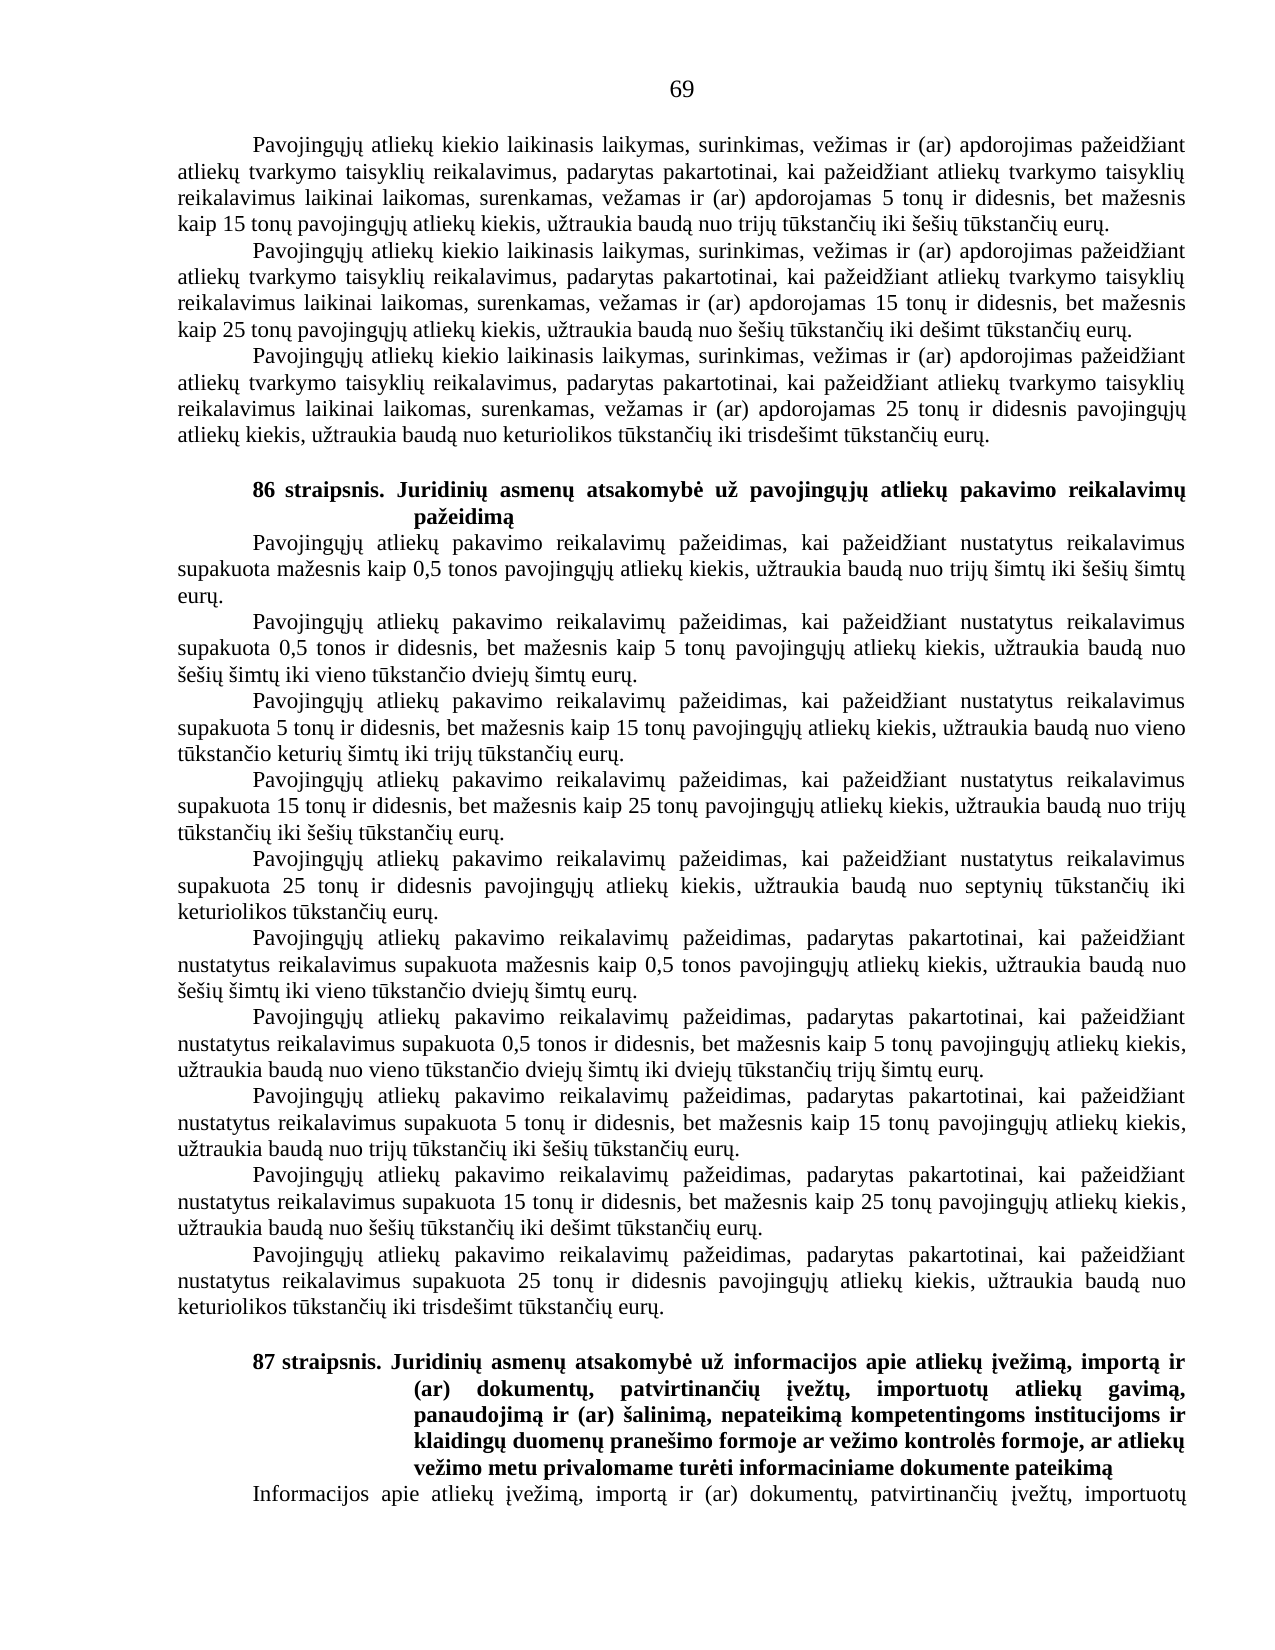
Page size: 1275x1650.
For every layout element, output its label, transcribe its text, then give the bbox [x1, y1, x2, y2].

text Pavojingųjų atliekų pakavimo reikalavimų pažeidimas, padarytas pakartotinai, kai pažeidžiant nustatytus reikalavimus supakuota 5 tonų ir didesnis, bet mažesnis kaip 15 tonų pavojingųjų atliekų kiekis, užtraukia baudą nuo trijų tūkstančių iki šešių tūkstančių eurų. [177, 1082, 1186, 1162]
text Pavojingųjų atliekų pakavimo reikalavimų pažeidimas, padarytas pakartotinai, kai pažeidžiant nustatytus reikalavimus supakuota 15 tonų ir didesnis, bet mažesnis kaip 25 tonų pavojingųjų atliekų kiekis, užtraukia baudą nuo šešių tūkstančių iki dešimt tūkstančių eurų. [177, 1162, 1186, 1241]
text Pavojingųjų atliekų pakavimo reikalavimų pažeidimas, kai pažeidžiant nustatytus reikalavimus supakuota 5 tonų ir didesnis, bet mažesnis kaip 15 tonų pavojingųjų atliekų kiekis, užtraukia baudą nuo vieno tūkstančio keturių šimtų iki trijų tūkstančių eurų. [177, 687, 1186, 766]
text Pavojingųjų atliekų kiekio laikinasis laikymas, surinkimas, vežimas ir (ar) apdorojimas pažeidžiant atliekų tvarkymo taisyklių reikalavimus, padarytas pakartotinai, kai pažeidžiant atliekų tvarkymo taisyklių reikalavimus laikinai laikomas, surenkamas, vežamas ir (ar) apdorojamas 15 tonų ir didesnis, bet mažesnis kaip 25 tonų pavojingųjų atliekų kiekis, užtraukia baudą nuo šešių tūkstančių iki dešimt tūkstančių eurų. [177, 237, 1186, 342]
text Pavojingųjų atliekų pakavimo reikalavimų pažeidimas, padarytas pakartotinai, kai pažeidžiant nustatytus reikalavimus supakuota 25 tonų ir didesnis pavojingųjų atliekų kiekis, užtraukia baudą nuo keturiolikos tūkstančių iki trisdešimt tūkstančių eurų. [177, 1241, 1186, 1320]
text Pavojingųjų atliekų kiekio laikinasis laikymas, surinkimas, vežimas ir (ar) apdorojimas pažeidžiant atliekų tvarkymo taisyklių reikalavimus, padarytas pakartotinai, kai pažeidžiant atliekų tvarkymo taisyklių reikalavimus laikinai laikomas, surenkamas, vežamas ir (ar) apdorojamas 5 tonų ir didesnis, bet mažesnis kaip 15 tonų pavojingųjų atliekų kiekis, užtraukia baudą nuo trijų tūkstančių iki šešių tūkstančių eurų. [177, 131, 1186, 237]
text Pavojingųjų atliekų pakavimo reikalavimų pažeidimas, kai pažeidžiant nustatytus reikalavimus supakuota 15 tonų ir didesnis, bet mažesnis kaip 25 tonų pavojingųjų atliekų kiekis, užtraukia baudą nuo trijų tūkstančių iki šešių tūkstančių eurų. [177, 766, 1186, 845]
text Pavojingųjų atliekų pakavimo reikalavimų pažeidimas, kai pažeidžiant nustatytus reikalavimus supakuota 25 tonų ir didesnis pavojingųjų atliekų kiekis, užtraukia baudą nuo septynių tūkstančių iki keturiolikos tūkstančių eurų. [177, 845, 1186, 924]
text 86 straipsnis. Juridinių asmenų atsakomybė už pavojingųjų atliekų pakavimo reikalavimų pažeidimą [252, 476, 1186, 529]
text 87 straipsnis. Juridinių asmenų atsakomybė už informacijos apie atliekų įvežimą, importą ir (ar) dokumentų, patvirtinančių įvežtų, importuotų atliekų gavimą, panaudojimą ir (ar) šalinimą, nepateikimą kompetentingoms institucijoms ir klaidingų duomenų pranešimo formoje ar vežimo kontrolės formoje, ar atliekų vežimo metu privalomame turėti informaciniame dokumente pateikimą [252, 1348, 1186, 1480]
text Pavojingųjų atliekų pakavimo reikalavimų pažeidimas, padarytas pakartotinai, kai pažeidžiant nustatytus reikalavimus supakuota 0,5 tonos ir didesnis, bet mažesnis kaip 5 tonų pavojingųjų atliekų kiekis, užtraukia baudą nuo vieno tūkstančio dviejų šimtų iki dviejų tūkstančių trijų šimtų eurų. [177, 1003, 1186, 1082]
text Pavojingųjų atliekų pakavimo reikalavimų pažeidimas, kai pažeidžiant nustatytus reikalavimus supakuota 0,5 tonos ir didesnis, bet mažesnis kaip 5 tonų pavojingųjų atliekų kiekis, užtraukia baudą nuo šešių šimtų iki vieno tūkstančio dviejų šimtų eurų. [177, 608, 1186, 687]
text Informacijos apie atliekų įvežimą, importą ir (ar) dokumentų, patvirtinančių įvežtų, importuotų [177, 1480, 1186, 1507]
text Pavojingųjų atliekų pakavimo reikalavimų pažeidimas, padarytas pakartotinai, kai pažeidžiant nustatytus reikalavimus supakuota mažesnis kaip 0,5 tonos pavojingųjų atliekų kiekis, užtraukia baudą nuo šešių šimtų iki vieno tūkstančio dviejų šimtų eurų. [177, 924, 1186, 1003]
text Pavojingųjų atliekų kiekio laikinasis laikymas, surinkimas, vežimas ir (ar) apdorojimas pažeidžiant atliekų tvarkymo taisyklių reikalavimus, padarytas pakartotinai, kai pažeidžiant atliekų tvarkymo taisyklių reikalavimus laikinai laikomas, surenkamas, vežamas ir (ar) apdorojamas 25 tonų ir didesnis pavojingųjų atliekų kiekis, užtraukia baudą nuo keturiolikos tūkstančių iki trisdešimt tūkstančių eurų. [177, 342, 1186, 448]
text Pavojingųjų atliekų pakavimo reikalavimų pažeidimas, kai pažeidžiant nustatytus reikalavimus supakuota mažesnis kaip 0,5 tonos pavojingųjų atliekų kiekis, užtraukia baudą nuo trijų šimtų iki šešių šimtų eurų. [177, 529, 1186, 608]
